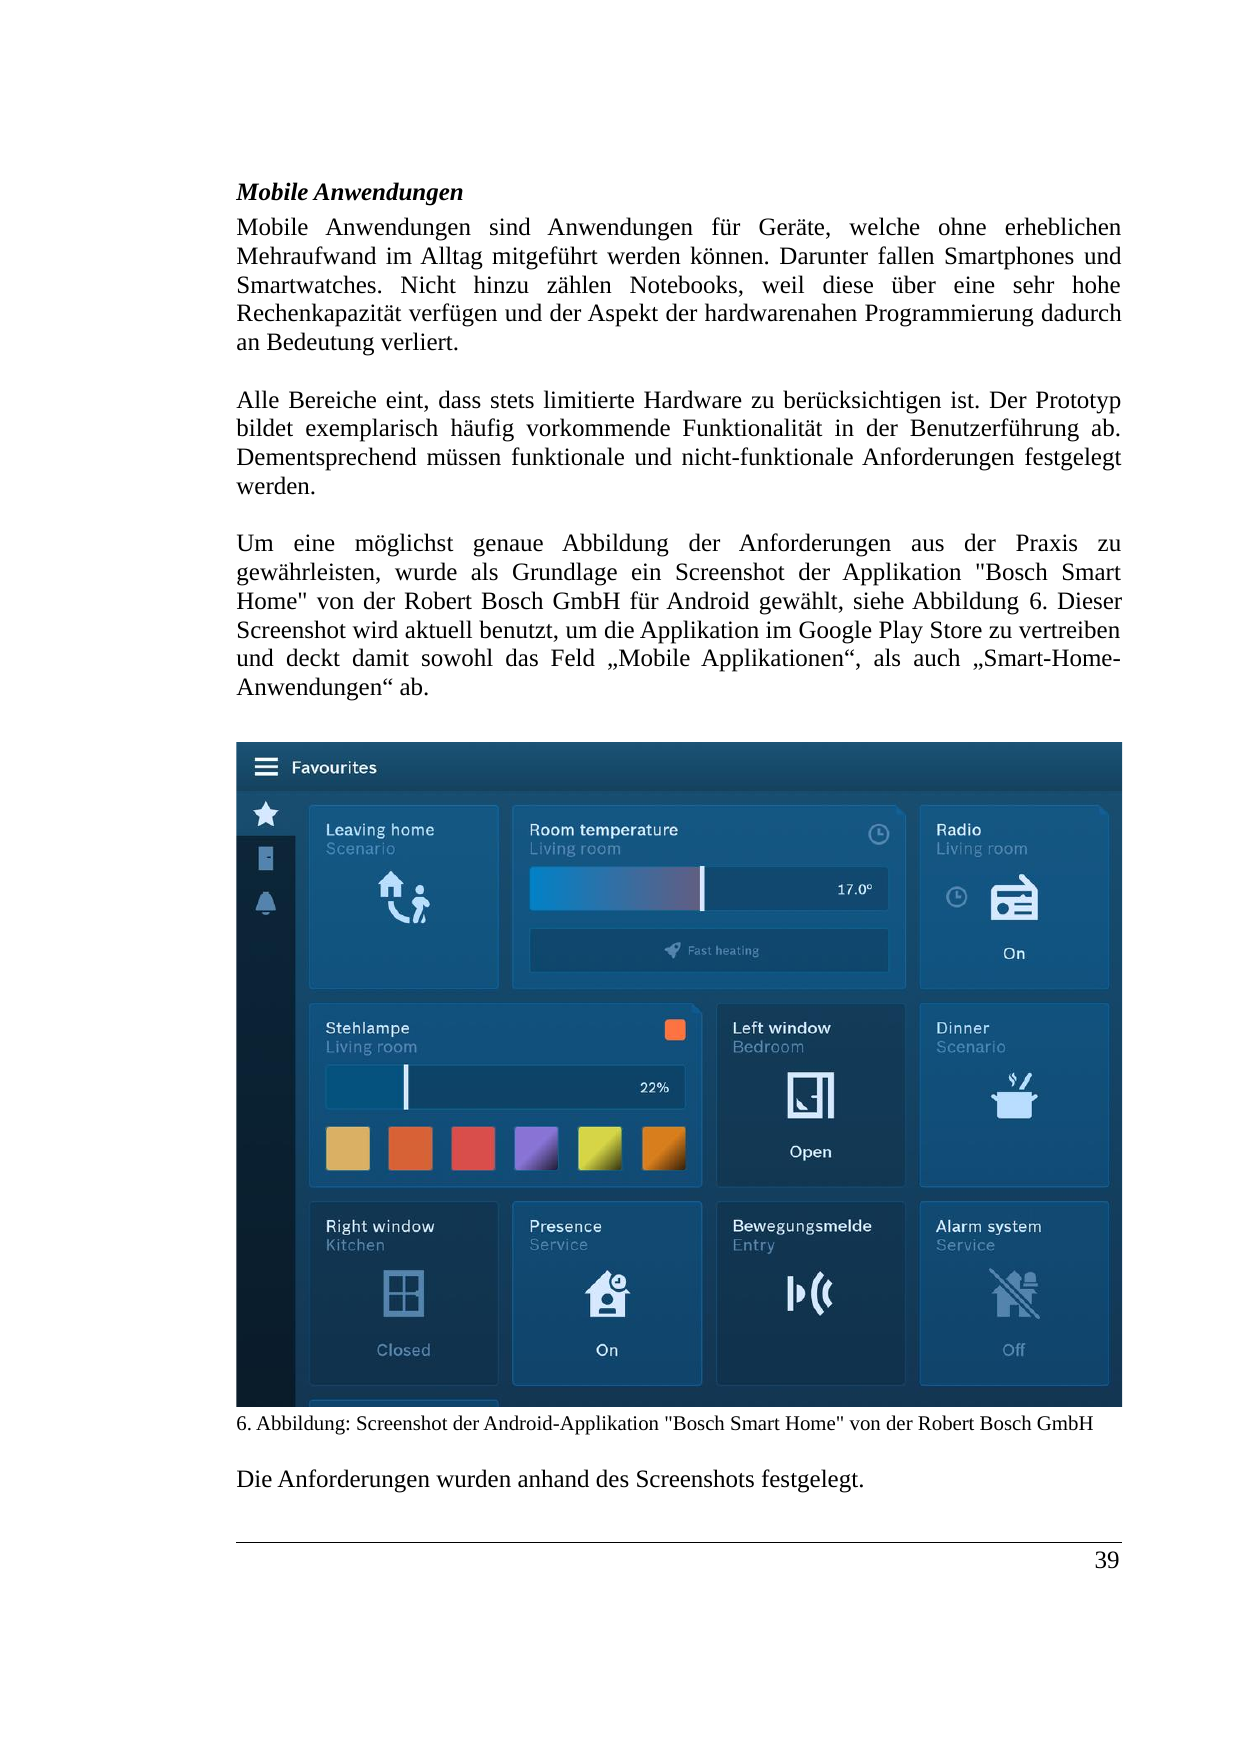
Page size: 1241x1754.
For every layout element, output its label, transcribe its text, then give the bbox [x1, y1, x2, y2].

text Die Anforderungen wurden anhand des Screenshots festgelegt. [236, 1464, 1122, 1492]
text 6. Abbildung: Screenshot der Android-Applikation "Bosch Smart Home" von der Robert Bosch GmbH [236, 1407, 1122, 1435]
text Um eine möglichst genaue Abbildung der Anforderungen aus der Praxis zu gewährleisten, wurde als Grundlage ein Screenshot der Applikation "Bosch Smart Home" von der Robert Bosch GmbH für Android gewählt, siehe Abbildung 6. Dieser Screenshot wird aktuell benutzt, um die Applikation im Google Play Store zu vertreiben und deckt damit sowohl das Feld „Mobile Applikationen“, als auch „Smart-Home-Anwendungen“ ab. [236, 528, 1122, 701]
picture [236, 742, 1123, 1407]
subtitle Mobile Anwendungen [236, 177, 1122, 206]
text Mobile Anwendungen sind Anwendungen für Geräte, welche ohne erheblichen Mehraufwand im Alltag mitgeführt werden können. Darunter fallen Smartphones und Smartwatches. Nicht hinzu zählen Notebooks, weil diese über eine sehr hohe Rechenkapazität verfügen und der Aspekt der hardwarenahen Programmierung dadurch an Bedeutung verliert. [236, 212, 1122, 356]
text Alle Bereiche eint, dass stets limitierte Hardware zu berücksichtigen ist. Der Prototyp bildet exemplarisch häufig vorkommende Funktionalität in der Benutzerführung ab. Dementsprechend müssen funktionale und nicht-funktionale Anforderungen festgelegt werden. [236, 385, 1122, 500]
